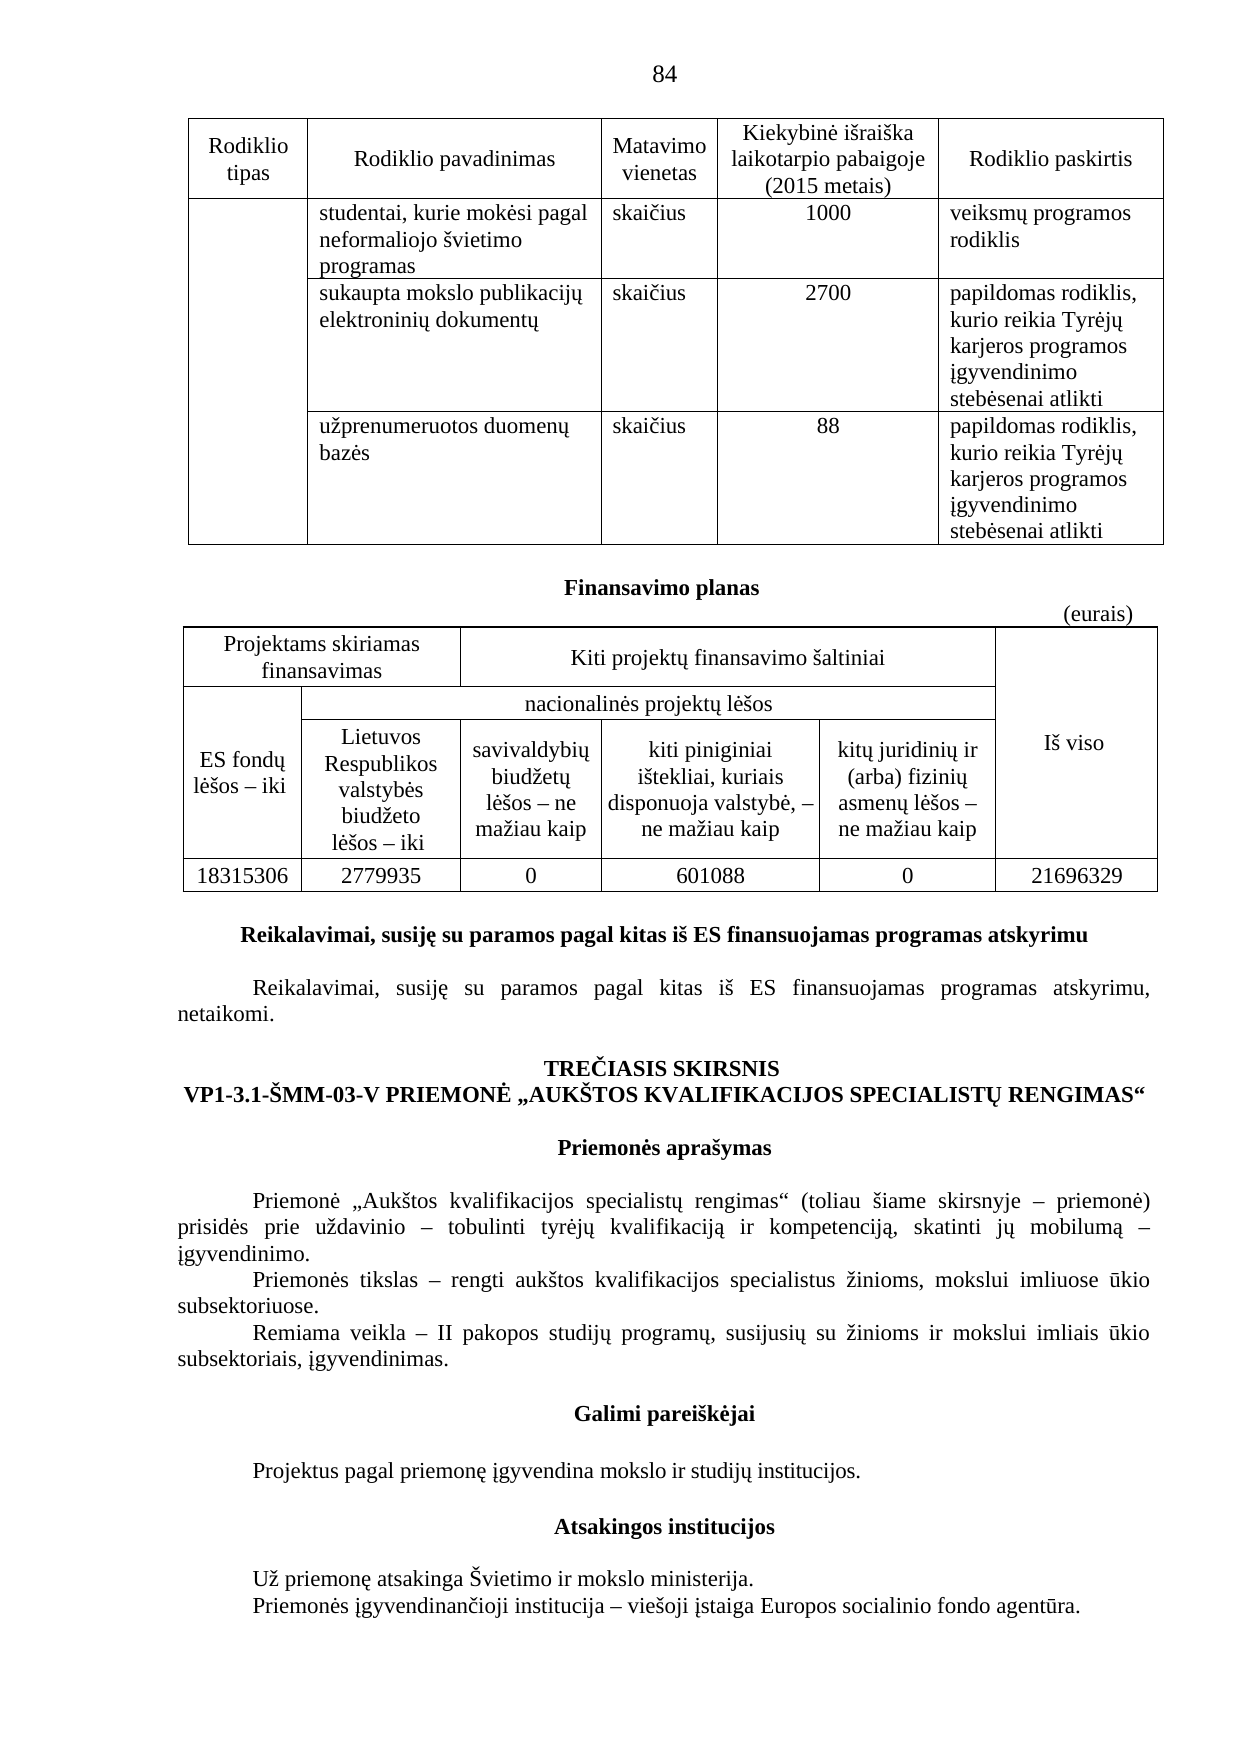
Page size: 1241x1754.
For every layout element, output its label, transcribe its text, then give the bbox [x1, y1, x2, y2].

table_cell 88 [718, 412, 938, 544]
table_cell skaičius [602, 199, 717, 278]
text VP1-3.1-ŠMM-03-V PRIEMONĖ „AUKŠTOS KVALIFIKACIJOS SPECIALISTŲ RENGIMAS“ [177, 1081, 1152, 1108]
table_cell kiti piniginiai ištekliai, kuriais disponuoja valstybė, – ne mažiau kaip [602, 720, 819, 858]
table_cell nacionalinės projektų lėšos [302, 687, 995, 719]
table_cell 2700 [718, 279, 938, 411]
table_header Projektams skiriamas finansavimas [184, 628, 460, 686]
table_header Iš viso [996, 628, 1157, 858]
table_cell sukaupta mokslo publikacijų elektroninių dokumentų [308, 279, 601, 411]
text Remiama veikla – II pakopos studijų programų, susijusių su žinioms ir mokslui imliais ūkio subsektoriais, įgyvendinimas. [177, 1319, 1152, 1371]
table_header Rodiklio pavadinimas [308, 119, 601, 198]
table_cell savivaldybių biudžetų lėšos – ne mažiau kaip [461, 720, 601, 858]
table_header Matavimo vienetas [602, 119, 717, 198]
table_cell papildomas rodiklis, kurio reikia Tyrėjų karjeros programos įgyvendinimo stebėsenai atlikti [939, 279, 1163, 411]
table_cell 18315306 [184, 859, 301, 891]
text Projektus pagal priemonę įgyvendina mokslo ir studijų institucijos. [177, 1458, 1152, 1484]
text Už priemonę atsakinga Švietimo ir mokslo ministerija. [177, 1565, 1152, 1592]
table_header Kiekybinė išraiška laikotarpio pabaigoje (2015 metais) [718, 119, 938, 198]
text Priemonės įgyvendinančioji institucija – viešoji įstaiga Europos socialinio fondo agentūra. [177, 1592, 1152, 1618]
table_cell papildomas rodiklis, kurio reikia Tyrėjų karjeros programos įgyvendinimo stebėsenai atlikti [939, 412, 1163, 544]
text (eurais) [177, 600, 1152, 626]
table_cell 0 [461, 859, 601, 891]
table_header Rodiklio paskirtis [939, 119, 1163, 198]
text Reikalavimai, susiję su paramos pagal kitas iš ES finansuojamas programas atskyrimu, netaikomi. [177, 974, 1152, 1026]
table_cell 0 [820, 859, 995, 891]
table_header Kiti projektų finansavimo šaltiniai [461, 628, 995, 686]
text Priemonė „Aukštos kvalifikacijos specialistų rengimas“ (toliau šiame skirsnyje – priemonė) prisidės prie uždavinio – tobulinti tyrėjų kvalifikaciją ir kompetenciją, skatinti jų mobilumą – įgyvendinimo. [177, 1187, 1152, 1266]
table_cell užprenumeruotos duomenų bazės [308, 412, 601, 544]
text Galimi pareiškėjai [177, 1400, 1152, 1426]
text Finansavimo planas [177, 574, 1152, 600]
table_cell kitų juridinių ir (arba) fizinių asmenų lėšos – ne mažiau kaip [820, 720, 995, 858]
table_cell 601088 [602, 859, 819, 891]
text Atsakingos institucijos [177, 1513, 1152, 1539]
table_cell ES fondų lėšos – iki [184, 687, 301, 858]
text Priemonės aprašymas [177, 1134, 1152, 1161]
table_cell 21696329 [996, 859, 1157, 891]
table_header Rodiklio tipas [189, 119, 307, 198]
text Reikalavimai, susiję su paramos pagal kitas iš ES finansuojamas programas atskyrimu [177, 921, 1152, 947]
table_cell veiksmų programos rodiklis [939, 199, 1163, 278]
table_cell studentai, kurie mokėsi pagal neformaliojo švietimo programas [308, 199, 601, 278]
text TREČIASIS SKIRSNIS [177, 1055, 1152, 1081]
table_cell 1000 [718, 199, 938, 278]
text Priemonės tikslas – rengti aukštos kvalifikacijos specialistus žinioms, mokslui imliuose ūkio subsektoriuose. [177, 1266, 1152, 1319]
table_cell skaičius [602, 412, 717, 544]
table_cell Lietuvos Respublikos valstybės biudžeto lėšos – iki [302, 720, 460, 858]
table_cell [189, 199, 307, 544]
table_cell skaičius [602, 279, 717, 411]
table_cell 2779935 [302, 859, 460, 891]
